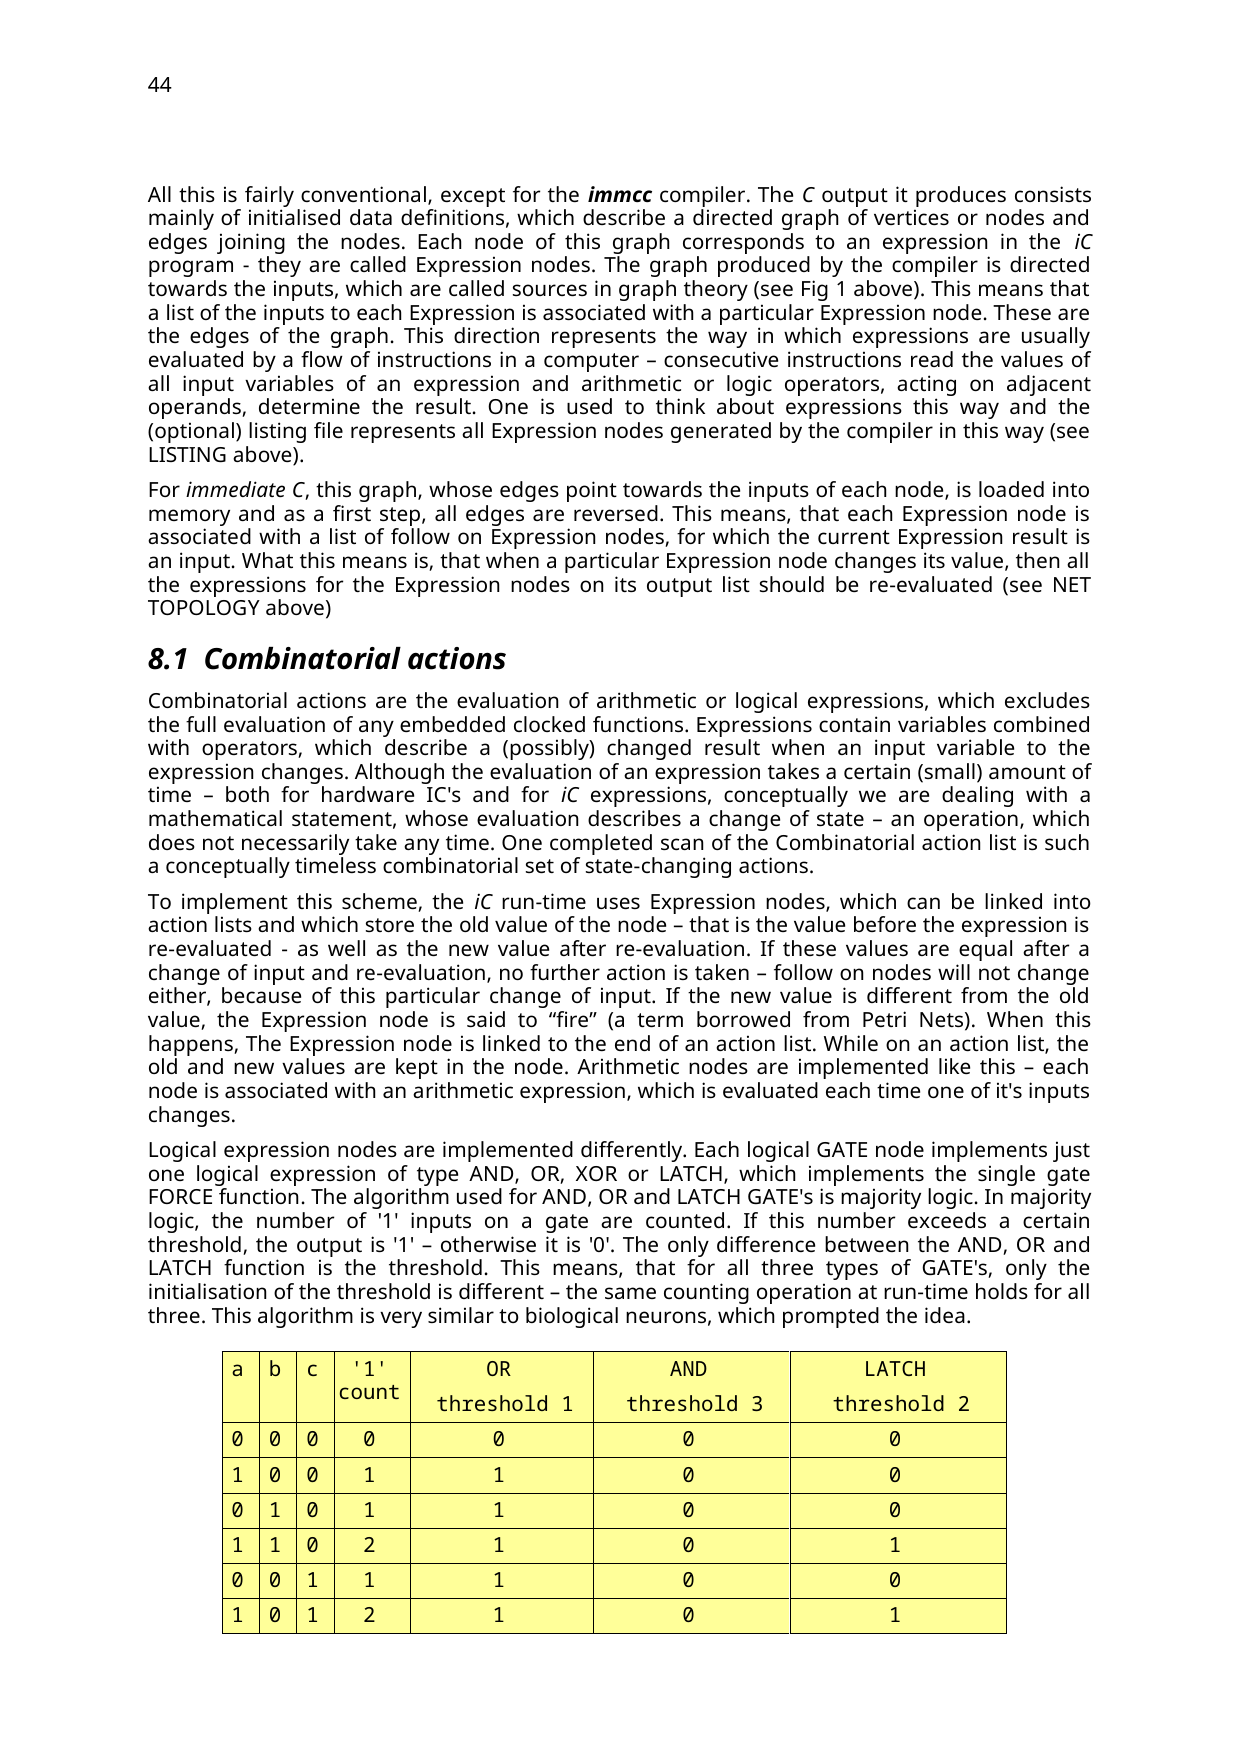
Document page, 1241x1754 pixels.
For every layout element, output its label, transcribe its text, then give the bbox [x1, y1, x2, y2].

table_cell 0 [594, 1529, 789, 1563]
table_cell 0 [297, 1423, 334, 1457]
table_cell 1 [411, 1564, 593, 1598]
table_header c [297, 1352, 334, 1422]
table_cell 1 [260, 1494, 296, 1528]
table_header OR threshold 1 [411, 1352, 593, 1422]
table_cell 1 [335, 1494, 410, 1528]
table_cell 1 [223, 1529, 259, 1563]
table_cell 0 [260, 1423, 296, 1457]
table_cell 2 [335, 1529, 410, 1563]
table_cell 0 [594, 1564, 789, 1598]
table_cell 0 [594, 1458, 789, 1493]
table_cell 1 [411, 1494, 593, 1528]
table_cell 0 [223, 1564, 259, 1598]
table_cell 1 [297, 1599, 334, 1633]
table_header b [260, 1352, 296, 1422]
subtitle Combinatorial actions [148, 638, 1092, 678]
table_cell 1 [260, 1529, 296, 1563]
text All this is fairly conventional, except for the immcc compiler. The C output it produces consists mainly of initialised data definitions, which describe a directed graph of vertices or nodes and edges joining the nodes. Each node of this graph corresponds to an expression in the iC program - they are called Expression nodes. The graph produced by the compiler is directed towards the inputs, which are called sources in graph theory (see Fig 1 above). This means that a list of the inputs to each Expression is associated with a particular Expression node. These are the edges of the graph. This direction represents the way in which expressions are usually evaluated by a flow of instructions in a computer – consecutive instructions read the values of all input variables of an expression and arithmetic or logic operators, acting on adjacent operands, determine the result. One is used to think about expressions this way and the (optional) listing file represents all Expression nodes generated by the compiler in this way (see LISTING above). [148, 183, 1092, 467]
table_cell 0 [791, 1458, 1006, 1493]
table_cell 0 [297, 1494, 334, 1528]
table_cell 1 [791, 1599, 1006, 1633]
table_cell 1 [411, 1529, 593, 1563]
table_cell 1 [411, 1599, 593, 1633]
table_cell 0 [791, 1494, 1006, 1528]
table_cell 0 [223, 1494, 259, 1528]
table_header a [223, 1352, 259, 1422]
text For immediate C, this graph, whose edges point towards the inputs of each node, is loaded into memory and as a first step, all edges are reversed. This means, that each Expression node is associated with a list of follow on Expression nodes, for which the current Expression result is an input. What this means is, that when a particular Expression node changes its value, then all the expressions for the Expression nodes on its output list should be re-evaluated (see NET TOPOLOGY above) [148, 479, 1092, 621]
table_cell 1 [335, 1564, 410, 1598]
table_cell 1 [411, 1458, 593, 1493]
table_cell 1 [297, 1564, 334, 1598]
table_cell 0 [297, 1458, 334, 1493]
table_cell 0 [594, 1494, 789, 1528]
text Combinatorial actions are the evaluation of arithmetic or logical expressions, which excludes the full evaluation of any embedded clocked functions. Expressions contain variables combined with operators, which describe a (possibly) changed result when an input variable to the expression changes. Although the evaluation of an expression takes a certain (small) amount of time – both for hardware IC's and for iC expressions, conceptually we are dealing with a mathematical statement, whose evaluation describes a change of state – an operation, which does not necessarily take any time. One completed scan of the Combinatorial action list is such a conceptually timeless combinatorial set of state-changing actions. [148, 689, 1092, 879]
table_cell 0 [297, 1529, 334, 1563]
table_cell 1 [223, 1599, 259, 1633]
table_cell 0 [260, 1599, 296, 1633]
table_cell 0 [791, 1564, 1006, 1598]
text Logical expression nodes are implemented differently. Each logical GATE node implements just one logical expression of type AND, OR, XOR or LATCH, which implements the single gate FORCE function. The algorithm used for AND, OR and LATCH GATE's is majority logic. In majority logic, the number of '1' inputs on a gate are counted. If this number exceeds a certain threshold, the output is '1' – otherwise it is '0'. The only difference between the AND, OR and LATCH function is the threshold. This means, that for all three types of GATE's, only the initialisation of the threshold is different – the same counting operation at run-time holds for all three. This algorithm is very similar to biological neurons, which prompted the idea. [148, 1139, 1092, 1328]
table_header AND threshold 3 [594, 1352, 789, 1422]
table_cell 1 [335, 1458, 410, 1493]
text To implement this scheme, the iC run-time uses Expression nodes, which can be linked into action lists and which store the old value of the node – that is the value before the expression is re-evaluated - as well as the new value after re-evaluation. If these values are equal after a change of input and re-evaluation, no further action is taken – follow on nodes will not change either, because of this particular change of input. If the new value is different from the old value, the Expression node is said to “fire” (a term borrowed from Petri Nets). When this happens, The Expression node is linked to the end of an action list. While on an action list, the old and new values are kept in the node. Arithmetic nodes are implemented like this – each node is associated with an arithmetic expression, which is evaluated each time one of it's inputs changes. [148, 890, 1092, 1127]
table_header LATCH threshold 2 [791, 1352, 1006, 1422]
table_cell 0 [594, 1599, 789, 1633]
table_cell 0 [791, 1423, 1006, 1457]
table_cell 0 [223, 1423, 259, 1457]
table_header '1' count [335, 1352, 410, 1422]
table_cell 1 [791, 1529, 1006, 1563]
table_cell 0 [335, 1423, 410, 1457]
table_cell 0 [260, 1564, 296, 1598]
table_cell 0 [260, 1458, 296, 1493]
table_cell 2 [335, 1599, 410, 1633]
table_cell 0 [411, 1423, 593, 1457]
table_cell 1 [223, 1458, 259, 1493]
table_cell 0 [594, 1423, 789, 1457]
